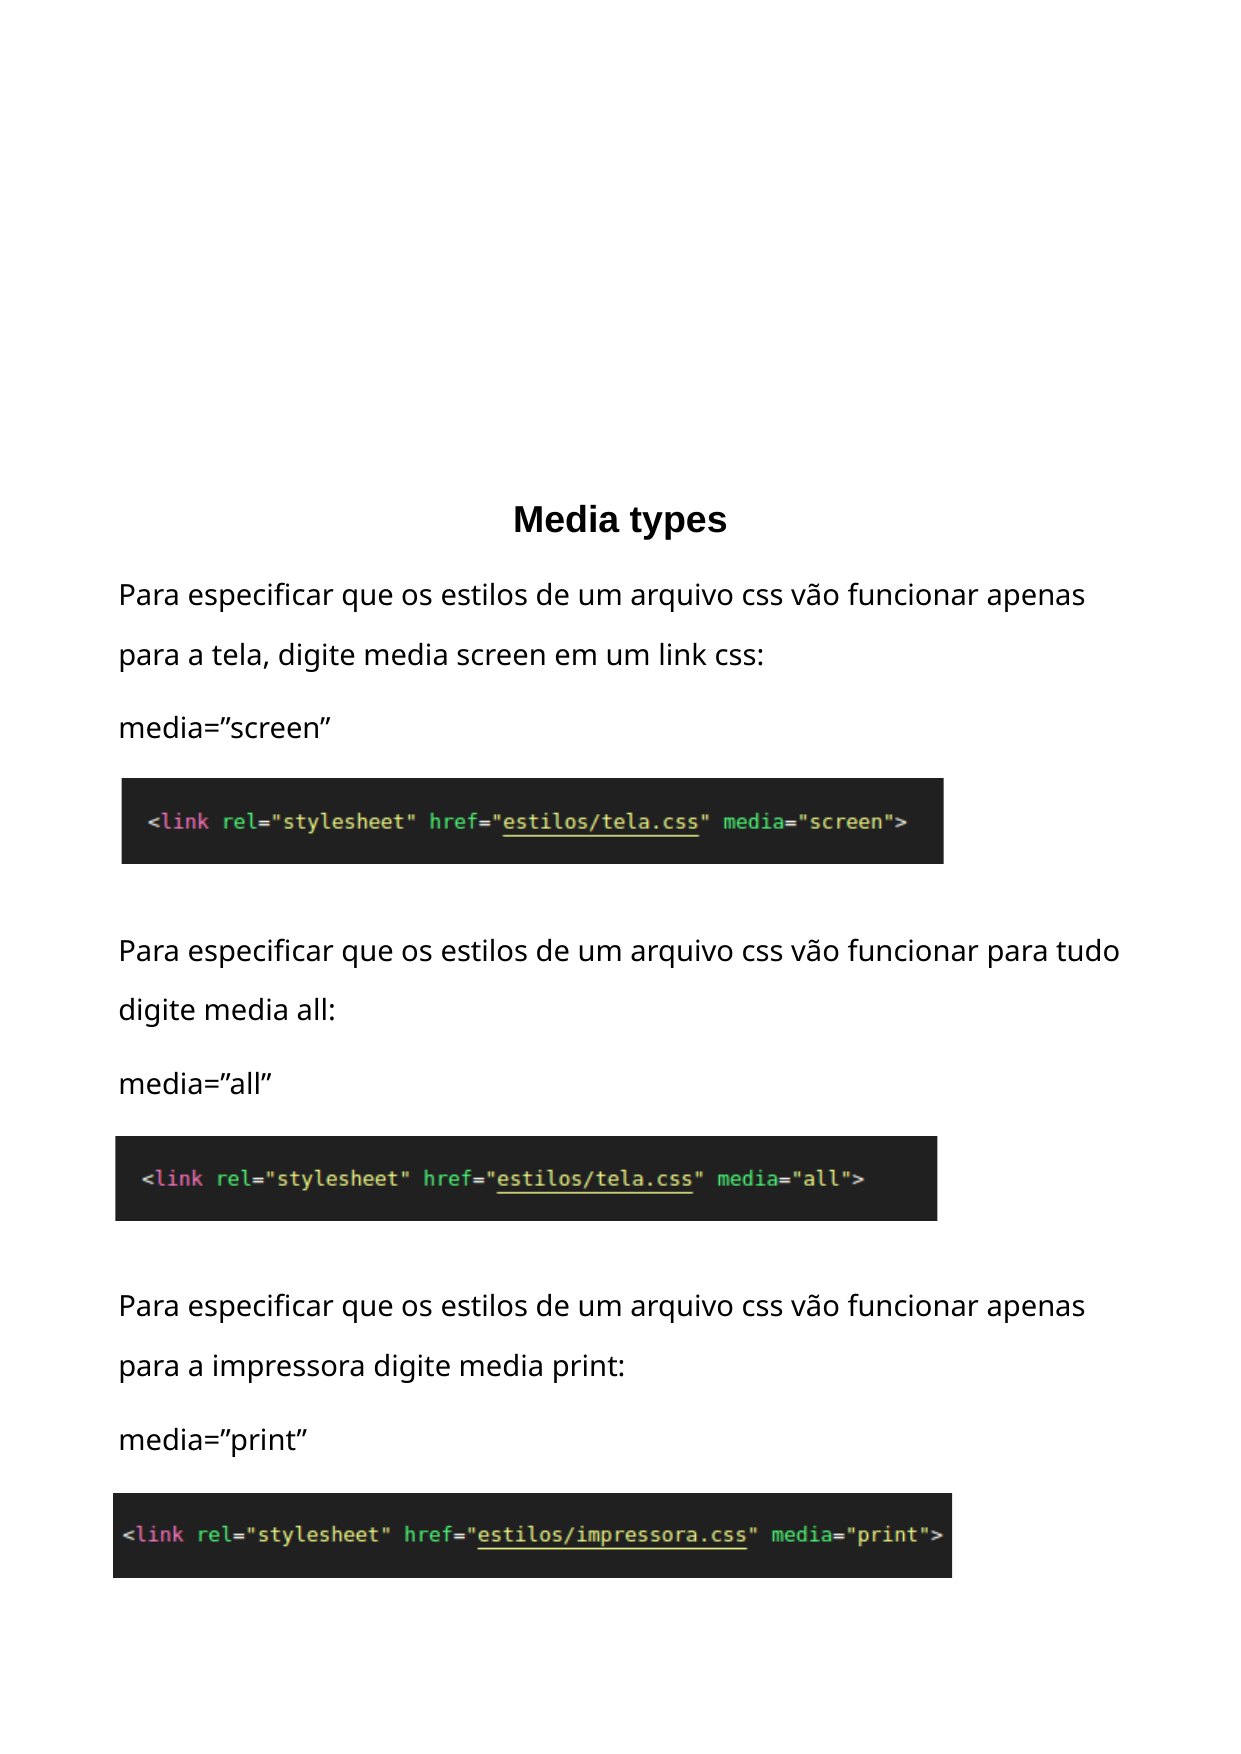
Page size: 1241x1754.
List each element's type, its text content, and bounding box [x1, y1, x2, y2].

text Para especificar que os estilos de um arquivo css vão funcionar apenas para a tela, digite media screen em um link css: [118, 574, 1122, 673]
text media=”all” [118, 1063, 1122, 1103]
picture [113, 1493, 953, 1578]
text media=”print” [118, 1419, 1122, 1459]
text Para especificar que os estilos de um arquivo css vão funcionar para tudo digite media all: [118, 930, 1122, 1029]
text Para especificar que os estilos de um arquivo css vão funcionar apenas para a impressora digite media print: [118, 1286, 1122, 1385]
text media=”screen” [118, 708, 1122, 747]
subtitle Media types [118, 497, 1122, 540]
picture [115, 1136, 938, 1221]
picture [121, 778, 944, 864]
